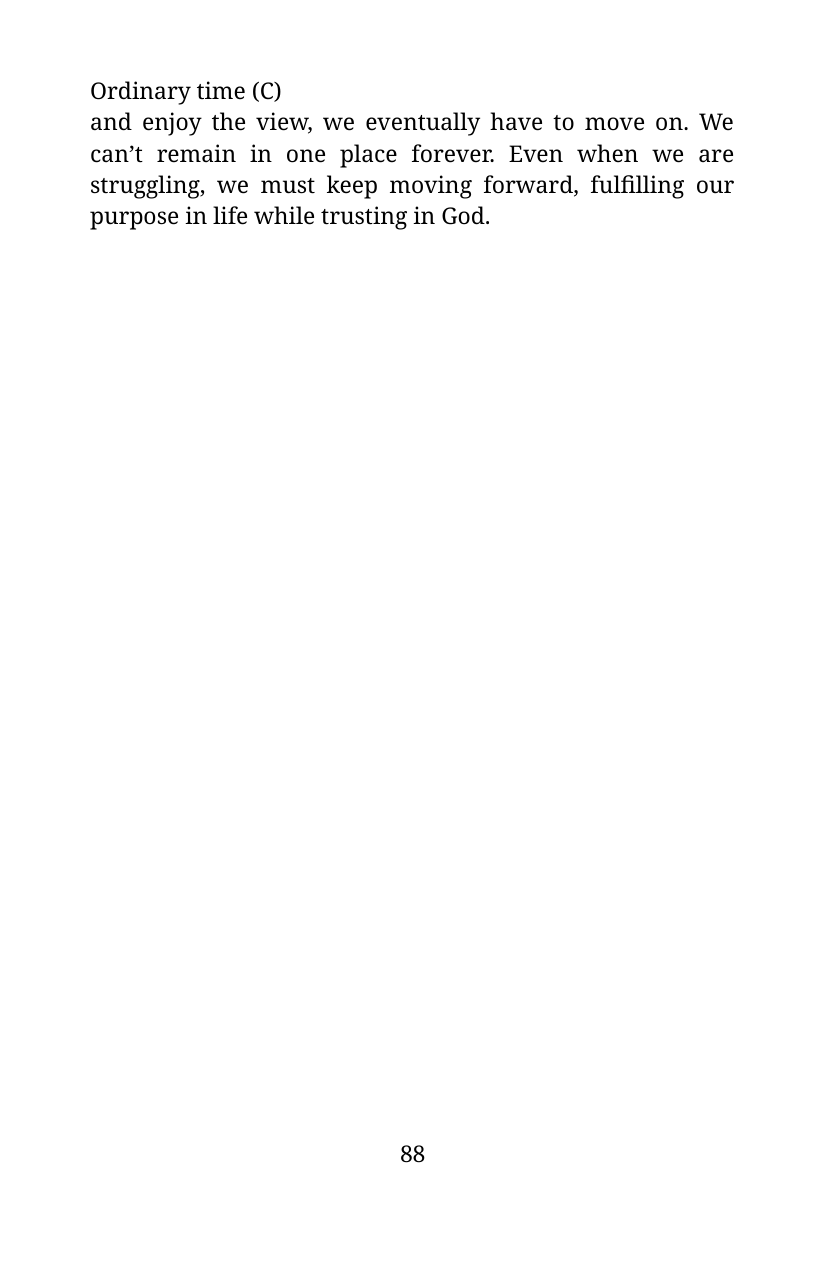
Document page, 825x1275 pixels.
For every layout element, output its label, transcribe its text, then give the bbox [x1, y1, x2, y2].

text and enjoy the view, we eventually have to move on. We can’t remain in one place forever. Even when we are struggling, we must keep moving forward, fulfilling our purpose in life while trusting in God. [90, 106, 735, 231]
